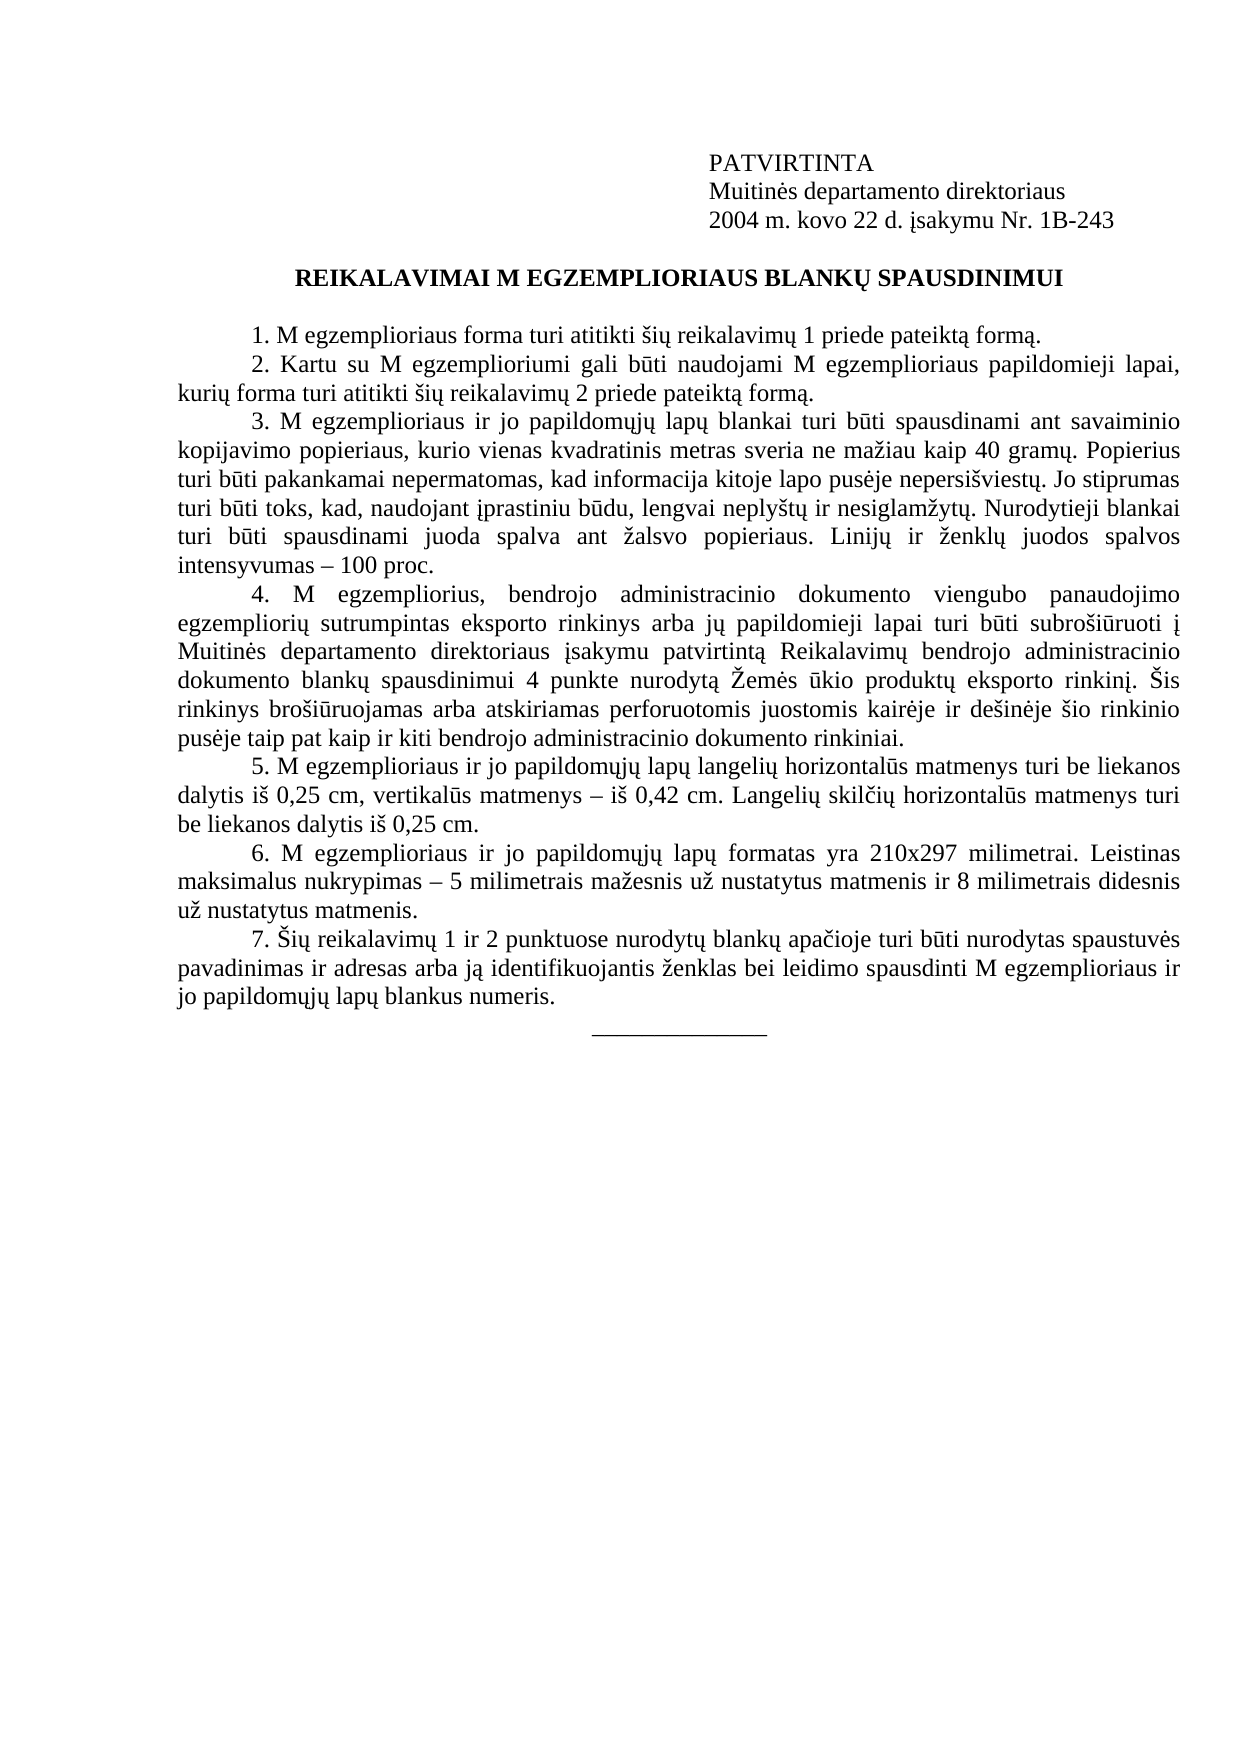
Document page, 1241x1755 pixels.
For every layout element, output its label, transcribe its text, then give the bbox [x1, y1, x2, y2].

text 7. Šių reikalavimų 1 ir 2 punktuose nurodytų blankų apačioje turi būti nurodytas spaustuvės pavadinimas ir adresas arba ją identifikuojantis ženklas bei leidimo spausdinti M egzemplioriaus ir jo papildomųjų lapų blankus numeris. [177, 924, 1181, 1010]
text 5. M egzemplioriaus ir jo papildomųjų lapų langelių horizontalūs matmenys turi be liekanos dalytis iš 0,25 cm, vertikalūs matmenys – iš 0,42 cm. Langelių skilčių horizontalūs matmenys turi be liekanos dalytis iš 0,25 cm. [177, 751, 1181, 838]
text ______________ [177, 1010, 1181, 1039]
text PATVIRTINTA [709, 148, 1181, 176]
text 6. M egzemplioriaus ir jo papildomųjų lapų formatas yra 210x297 milimetrai. Leistinas maksimalus nukrypimas – 5 milimetrais mažesnis už nustatytus matmenis ir 8 milimetrais didesnis už nustatytus matmenis. [177, 838, 1181, 924]
text 3. M egzemplioriaus ir jo papildomųjų lapų blankai turi būti spausdinami ant savaiminio kopijavimo popieriaus, kurio vienas kvadratinis metras sveria ne mažiau kaip 40 gramų. Popierius turi būti pakankamai nepermatomas, kad informacija kitoje lapo pusėje nepersišviestų. Jo stiprumas turi būti toks, kad, naudojant įprastiniu būdu, lengvai neplyštų ir nesiglamžytų. Nurodytieji blankai turi būti spausdinami juoda spalva ant žalsvo popieriaus. Linijų ir ženklų juodos spalvos intensyvumas – 100 proc. [177, 406, 1181, 579]
text 4. M egzempliorius, bendrojo administracinio dokumento viengubo panaudojimo egzempliorių sutrumpintas eksporto rinkinys arba jų papildomieji lapai turi būti subrošiūruoti į Muitinės departamento direktoriaus įsakymu patvirtintą Reikalavimų bendrojo administracinio dokumento blankų spausdinimui 4 punkte nurodytą Žemės ūkio produktų eksporto rinkinį. Šis rinkinys brošiūruojamas arba atskiriamas perforuotomis juostomis kairėje ir dešinėje šio rinkinio pusėje taip pat kaip ir kiti bendrojo administracinio dokumento rinkiniai. [177, 579, 1181, 751]
text REIKALAVIMAI M EGZEMPLIORIAUS BLANKŲ SPAUSDINIMUI [177, 263, 1181, 291]
text Muitinės departamento direktoriaus [177, 176, 1181, 205]
text 2. Kartu su M egzemplioriumi gali būti naudojami M egzemplioriaus papildomieji lapai, kurių forma turi atitikti šių reikalavimų 2 priede pateiktą formą. [177, 349, 1181, 406]
text 2004 m. kovo 22 d. įsakymu Nr. 1B-243 [177, 205, 1181, 234]
text 1. M egzemplioriaus forma turi atitikti šių reikalavimų 1 priede pateiktą formą. [177, 320, 1181, 349]
